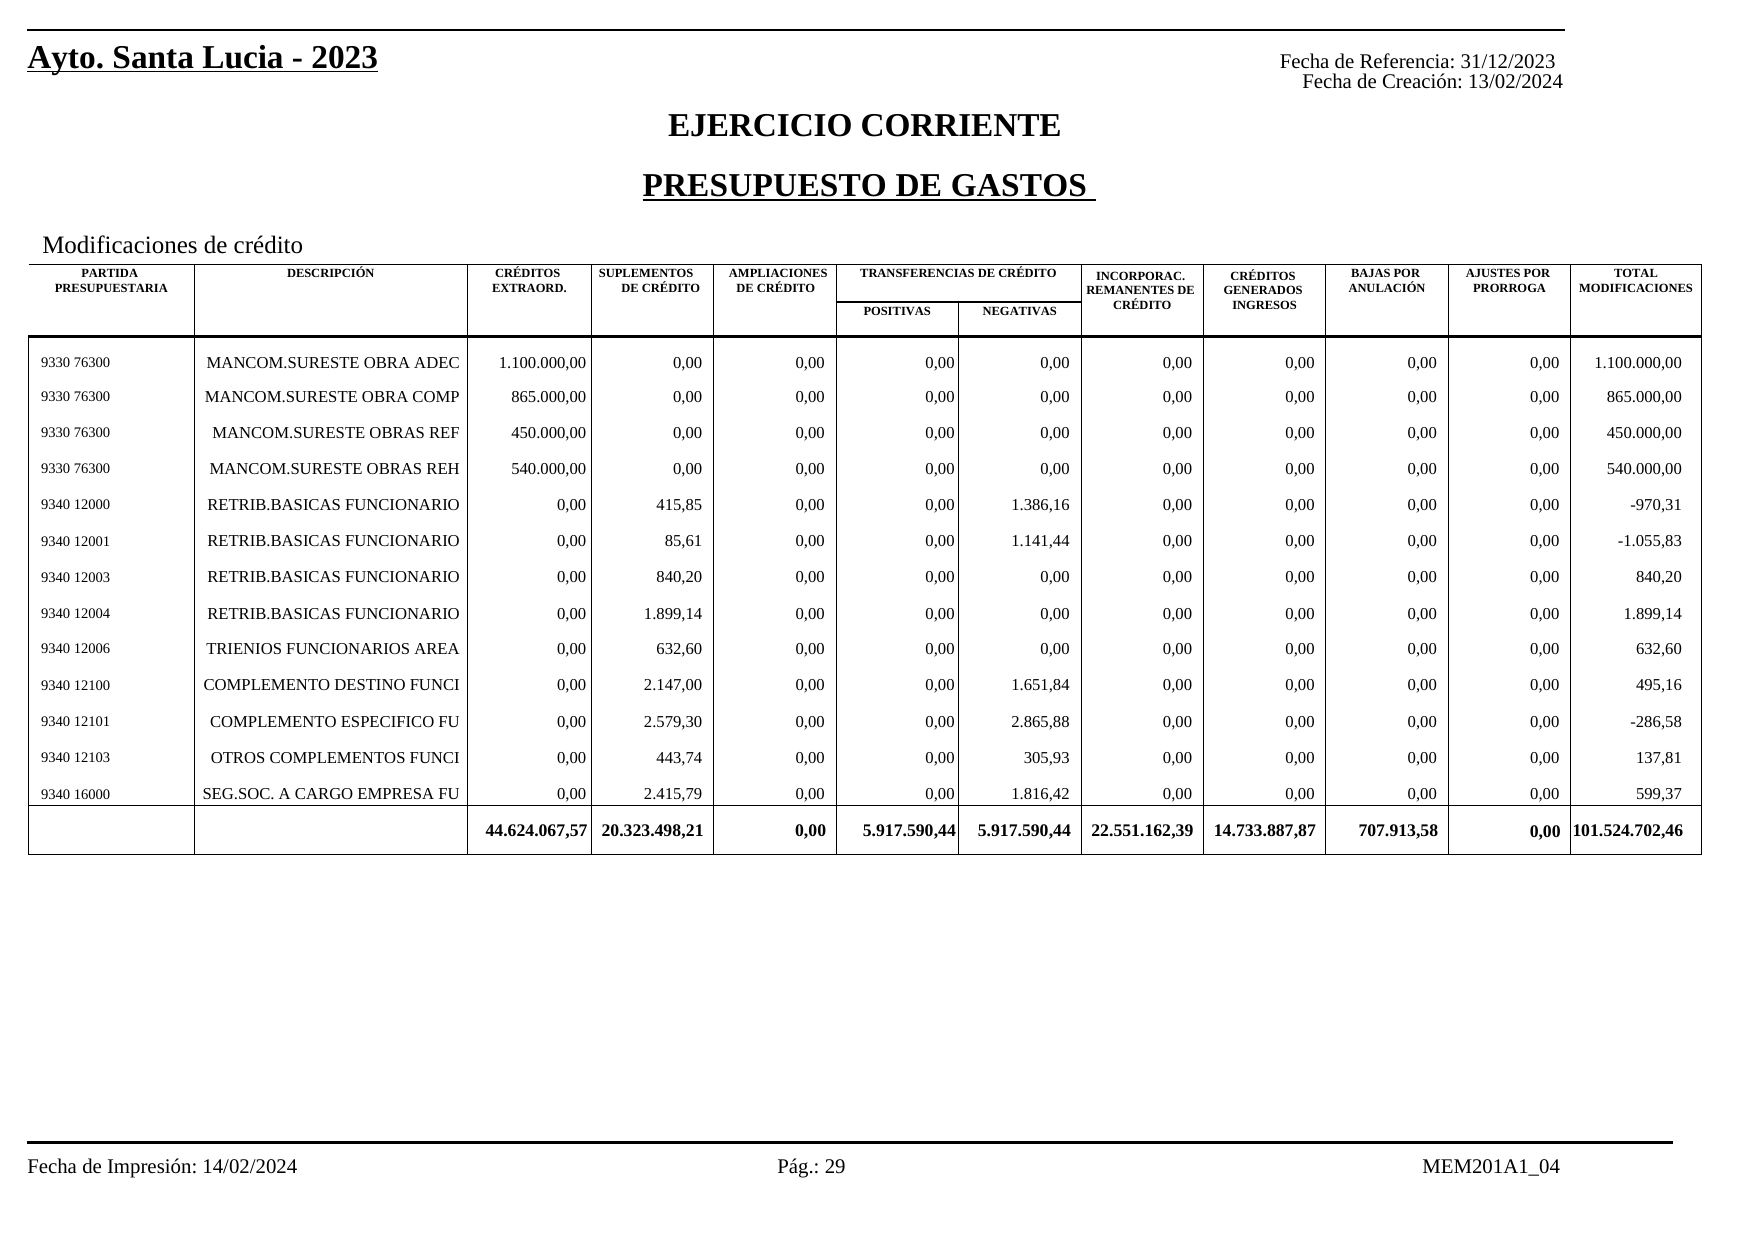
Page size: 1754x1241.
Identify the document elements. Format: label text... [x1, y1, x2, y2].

table_cell RETRIB.BASICAS FUNCIONARIO [195, 595, 467, 630]
table_cell 0,00 [1326, 378, 1448, 414]
table_cell 2.579,30 [592, 703, 713, 739]
table_cell 9340 12101 [29, 703, 194, 739]
table_cell 0,00 [1449, 630, 1570, 667]
table_cell 0,00 [1449, 595, 1570, 630]
table_cell 632,60 [1571, 630, 1701, 667]
table_cell 0,00 [1326, 703, 1448, 739]
table_cell POSITIVAS [837, 303, 958, 335]
table_cell 9340 12003 [29, 559, 194, 594]
table_header TRANSFERENCIAS DE CRÉDITO [837, 265, 1081, 301]
table_cell 0,00 [1204, 559, 1325, 594]
table_cell 0,00 [468, 523, 591, 558]
table_cell 865.000,00 [468, 378, 591, 414]
table_header SUPLEMENTOS DE CRÉDITO [592, 265, 713, 335]
table_cell 450.000,00 [1571, 414, 1701, 450]
table_cell 9330 76300 [29, 450, 194, 486]
table_cell 0,00 [1449, 775, 1570, 805]
table_cell 0,00 [468, 667, 591, 703]
table_cell 1.141,44 [959, 523, 1081, 558]
table_cell 0,00 [837, 378, 958, 414]
table_cell 0,00 [1082, 775, 1203, 805]
table_cell 0,00 [1449, 338, 1570, 377]
table_cell [195, 806, 467, 853]
table_cell 0,00 [1204, 595, 1325, 630]
text PRESUPUESTO DE GASTOS [27, 167, 1702, 204]
table_cell 0,00 [837, 775, 958, 805]
table_cell 0,00 [714, 559, 836, 594]
table_cell RETRIB.BASICAS FUNCIONARIO [195, 559, 467, 594]
table_cell 9340 12004 [29, 595, 194, 630]
table_cell 0,00 [592, 450, 713, 486]
table_cell 0,00 [959, 414, 1081, 450]
table_header PARTIDA PRESUPUESTARIA [29, 265, 194, 335]
table_cell 0,00 [1082, 450, 1203, 486]
table_cell 0,00 [592, 378, 713, 414]
table_cell 9330 76300 [29, 338, 194, 377]
table_cell 540.000,00 [1571, 450, 1701, 486]
table_cell RETRIB.BASICAS FUNCIONARIO [195, 486, 467, 522]
table_cell 0,00 [959, 559, 1081, 594]
table_cell 305,93 [959, 739, 1081, 775]
table_cell 0,00 [468, 595, 591, 630]
text Modificaciones de crédito [42, 232, 1702, 258]
table_cell 0,00 [1449, 667, 1570, 703]
table_cell 0,00 [468, 630, 591, 667]
table_cell 0,00 [1326, 523, 1448, 558]
table_cell COMPLEMENTO DESTINO FUNCI [195, 667, 467, 703]
table_cell 0,00 [837, 595, 958, 630]
table_cell 707.913,58 [1326, 806, 1448, 853]
table_cell 85,61 [592, 523, 713, 558]
table_cell 1.100.000,00 [1571, 338, 1701, 377]
table_cell 0,00 [1449, 414, 1570, 450]
table_cell 0,00 [1326, 775, 1448, 805]
table_cell 5.917.590,44 [959, 806, 1081, 853]
table_cell 0,00 [1449, 523, 1570, 558]
table_cell 0,00 [1449, 806, 1570, 853]
table_cell 0,00 [1449, 703, 1570, 739]
table_cell 0,00 [714, 523, 836, 558]
table_cell 1.899,14 [592, 595, 713, 630]
table_cell 0,00 [837, 523, 958, 558]
table_header DESCRIPCIÓN [195, 265, 467, 335]
table_cell 0,00 [714, 667, 836, 703]
table_cell [29, 806, 194, 853]
table_cell 2.865,88 [959, 703, 1081, 739]
text Fecha de Impresión: 14/02/2024 Pág.: 29 MEM201A1_04 [27, 1156, 1702, 1178]
table_cell 9330 76300 [29, 378, 194, 414]
table_cell 0,00 [1204, 667, 1325, 703]
table_cell 0,00 [837, 338, 958, 377]
table_cell 0,00 [1082, 739, 1203, 775]
table_cell 0,00 [1326, 667, 1448, 703]
table_cell 0,00 [1449, 559, 1570, 594]
table_cell 540.000,00 [468, 450, 591, 486]
table_cell 9340 16000 [29, 775, 194, 805]
table_cell 443,74 [592, 739, 713, 775]
table_cell 0,00 [1204, 739, 1325, 775]
table_header CRÉDITOS EXTRAORD. [468, 265, 591, 335]
table_cell COMPLEMENTO ESPECIFICO FU [195, 703, 467, 739]
table_cell MANCOM.SURESTE OBRA ADEC [195, 338, 467, 377]
table_cell 1.899,14 [1571, 595, 1701, 630]
table_cell 865.000,00 [1571, 378, 1701, 414]
table_cell 9340 12001 [29, 523, 194, 558]
table_cell 101.524.702,46 [1571, 806, 1701, 853]
table_cell 0,00 [1082, 414, 1203, 450]
table_cell 14.733.887,87 [1204, 806, 1325, 853]
table_cell 0,00 [714, 414, 836, 450]
table_header CRÉDITOS GENERADOS INGRESOS [1204, 265, 1325, 335]
table_cell -1.055,83 [1571, 523, 1701, 558]
table_cell MANCOM.SURESTE OBRA COMP [195, 378, 467, 414]
table_cell 9340 12100 [29, 667, 194, 703]
table_cell 0,00 [1326, 559, 1448, 594]
text Fecha de Creación: 13/02/2024 [1302, 76, 1702, 91]
table_cell 0,00 [714, 595, 836, 630]
table_cell 450.000,00 [468, 414, 591, 450]
text Ayto. Santa Lucia - 2023 Fecha de Referencia: 31/12/2023 [27, 40, 1702, 76]
table_cell 0,00 [714, 806, 836, 853]
table_cell 0,00 [714, 775, 836, 805]
table_cell 0,00 [714, 450, 836, 486]
table_cell 137,81 [1571, 739, 1701, 775]
table_cell 632,60 [592, 630, 713, 667]
table_cell 9340 12103 [29, 739, 194, 775]
table_cell 0,00 [1204, 703, 1325, 739]
table_cell 5.917.590,44 [837, 806, 958, 853]
table_cell 0,00 [1204, 630, 1325, 667]
table_cell 0,00 [1449, 450, 1570, 486]
table_cell 0,00 [1326, 486, 1448, 522]
table_cell 0,00 [1204, 450, 1325, 486]
table_cell 495,16 [1571, 667, 1701, 703]
table_cell 415,85 [592, 486, 713, 522]
table_cell 0,00 [959, 338, 1081, 377]
table_cell 0,00 [1326, 414, 1448, 450]
table_cell 44.624.067,57 [468, 806, 591, 853]
table_cell 0,00 [1082, 630, 1203, 667]
table_cell 0,00 [468, 703, 591, 739]
table_cell 0,00 [468, 739, 591, 775]
table_cell 0,00 [592, 338, 713, 377]
table_cell 9340 12000 [29, 486, 194, 522]
table_cell 0,00 [959, 450, 1081, 486]
table_cell 0,00 [837, 667, 958, 703]
table_cell 22.551.162,39 [1082, 806, 1203, 853]
table_cell 0,00 [1082, 703, 1203, 739]
table_cell OTROS COMPLEMENTOS FUNCI [195, 739, 467, 775]
table_cell -970,31 [1571, 486, 1701, 522]
table_cell 0,00 [1326, 739, 1448, 775]
table_cell NEGATIVAS [959, 303, 1081, 335]
table_cell 0,00 [837, 450, 958, 486]
table_cell 0,00 [468, 775, 591, 805]
table_cell 0,00 [1082, 486, 1203, 522]
table_cell 1.816,42 [959, 775, 1081, 805]
table_cell 2.147,00 [592, 667, 713, 703]
table_cell 0,00 [837, 703, 958, 739]
table_header BAJAS POR ANULACIÓN [1326, 265, 1448, 335]
table_cell 9330 76300 [29, 414, 194, 450]
table_cell 0,00 [1449, 739, 1570, 775]
table_cell -286,58 [1571, 703, 1701, 739]
table_cell 0,00 [714, 338, 836, 377]
table_cell 20.323.498,21 [592, 806, 713, 853]
table_cell 0,00 [714, 378, 836, 414]
table_cell 0,00 [1326, 450, 1448, 486]
table_cell 0,00 [1082, 523, 1203, 558]
table_cell 1.651,84 [959, 667, 1081, 703]
table_cell 0,00 [1449, 378, 1570, 414]
table_cell 9340 12006 [29, 630, 194, 667]
table_cell MANCOM.SURESTE OBRAS REH [195, 450, 467, 486]
table_cell 0,00 [468, 559, 591, 594]
table_header AJUSTES POR PRORROGA [1449, 265, 1570, 335]
table_cell SEG.SOC. A CARGO EMPRESA FU [195, 775, 467, 805]
table_cell 0,00 [959, 595, 1081, 630]
table_cell 0,00 [468, 486, 591, 522]
table_cell MANCOM.SURESTE OBRAS REF [195, 414, 467, 450]
table_cell 0,00 [1204, 523, 1325, 558]
table_cell 0,00 [837, 739, 958, 775]
table_cell 0,00 [714, 486, 836, 522]
table_cell 840,20 [592, 559, 713, 594]
table_cell 0,00 [1326, 595, 1448, 630]
table_cell 0,00 [837, 486, 958, 522]
table_cell 0,00 [1204, 775, 1325, 805]
table_cell 0,00 [837, 559, 958, 594]
table_cell 0,00 [714, 739, 836, 775]
table_cell 0,00 [1449, 486, 1570, 522]
table_cell 0,00 [1082, 595, 1203, 630]
table_cell TRIENIOS FUNCIONARIOS AREA [195, 630, 467, 667]
table_cell 0,00 [714, 630, 836, 667]
table_cell 2.415,79 [592, 775, 713, 805]
table_cell 0,00 [1326, 338, 1448, 377]
text EJERCICIO CORRIENTE [27, 108, 1702, 144]
table_cell 0,00 [592, 414, 713, 450]
table_cell 0,00 [1082, 338, 1203, 377]
table_cell 0,00 [1204, 338, 1325, 377]
table_header AMPLIACIONES DE CRÉDITO [714, 265, 836, 335]
table_cell RETRIB.BASICAS FUNCIONARIO [195, 523, 467, 558]
table_cell 0,00 [1204, 414, 1325, 450]
table_cell 0,00 [1326, 630, 1448, 667]
table_cell 0,00 [1204, 486, 1325, 522]
table_cell 0,00 [1082, 667, 1203, 703]
table_cell 0,00 [1204, 378, 1325, 414]
table_cell 1.100.000,00 [468, 338, 591, 377]
table_cell 0,00 [714, 703, 836, 739]
table_cell 0,00 [837, 630, 958, 667]
table_cell 0,00 [959, 630, 1081, 667]
table_cell 0,00 [959, 378, 1081, 414]
table_cell 0,00 [1082, 559, 1203, 594]
table_header TOTAL MODIFICACIONES [1571, 265, 1701, 335]
table_cell 0,00 [1082, 378, 1203, 414]
table_cell 1.386,16 [959, 486, 1081, 522]
table_cell 840,20 [1571, 559, 1701, 594]
table_cell 599,37 [1571, 775, 1701, 805]
table_header INCORPORAC. REMANENTES DE CRÉDITO [1082, 265, 1203, 335]
table_cell 0,00 [837, 414, 958, 450]
